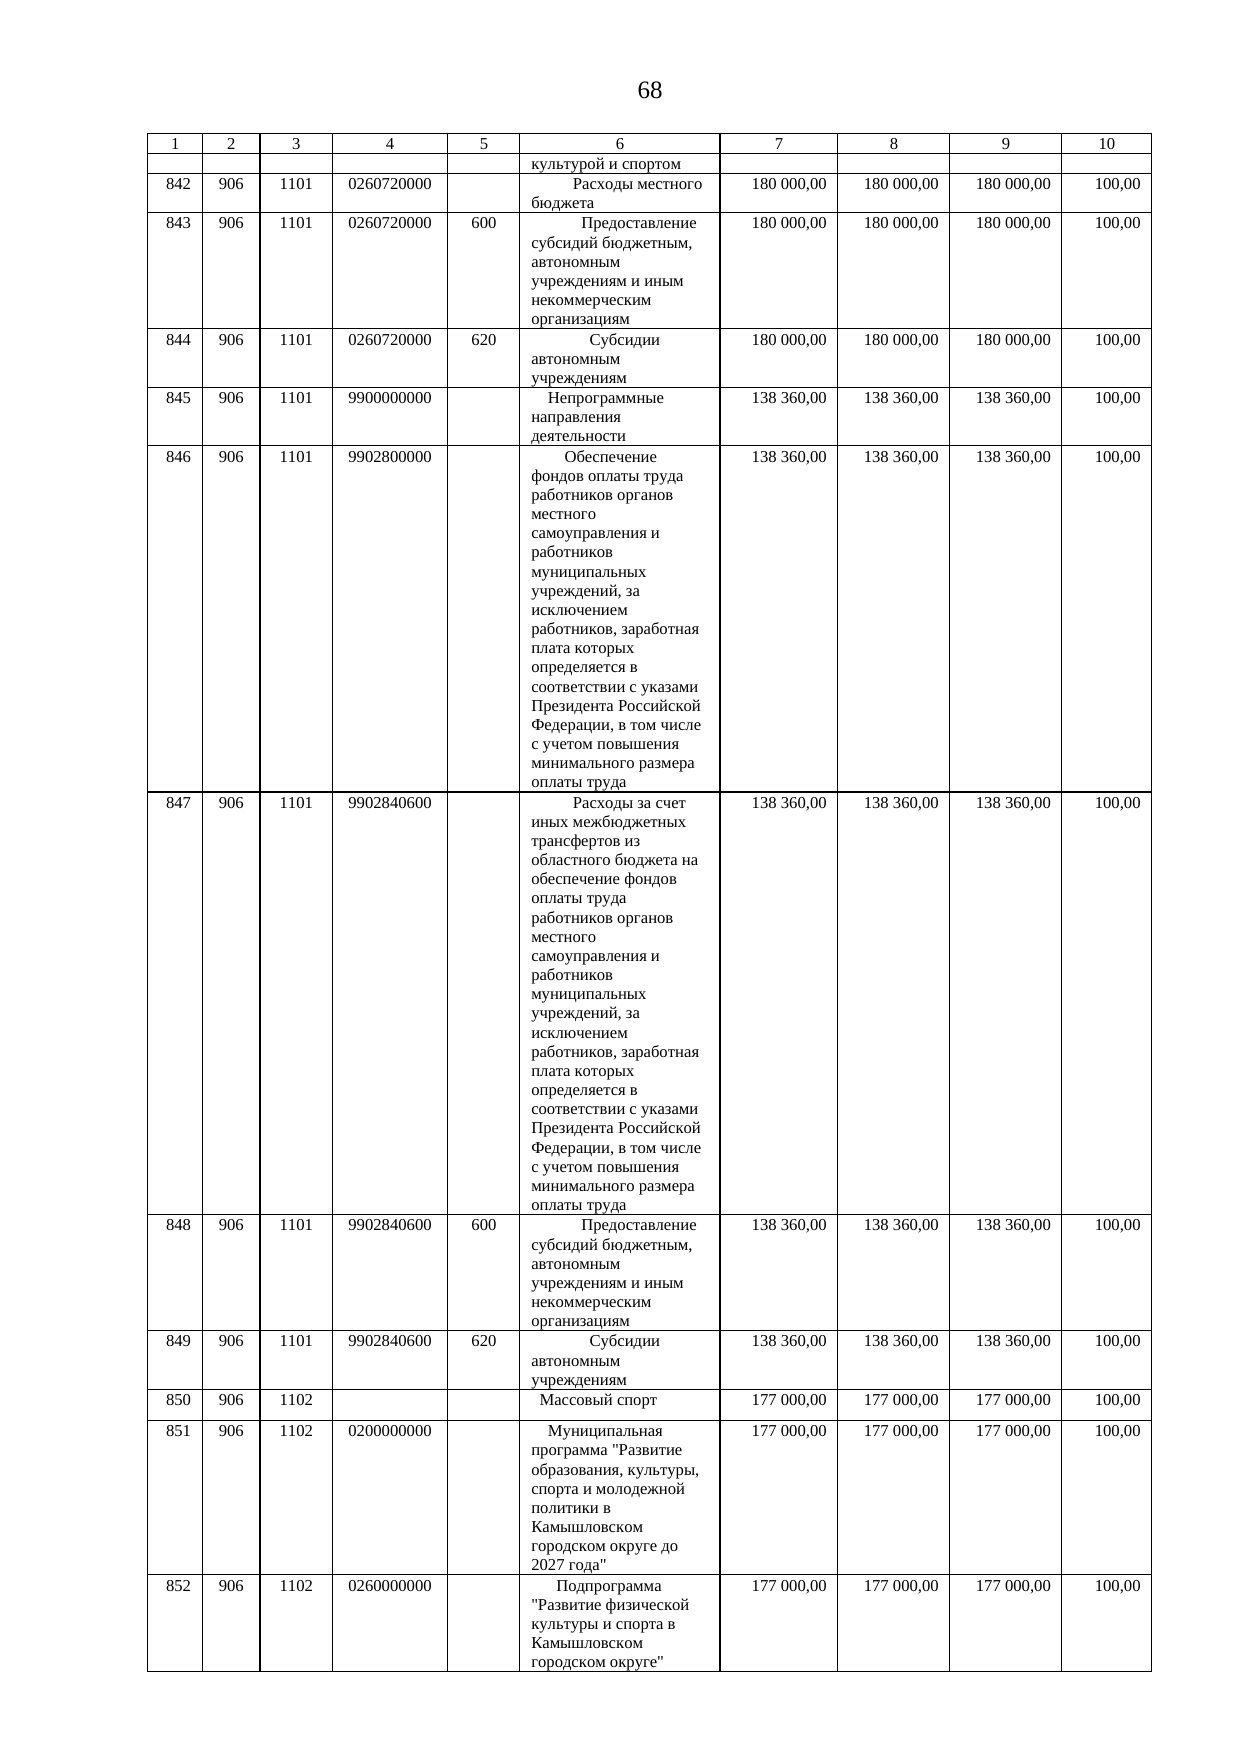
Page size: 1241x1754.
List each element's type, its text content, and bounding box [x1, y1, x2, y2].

table_cell 138 360,00 [721, 1331, 837, 1389]
table_cell 1101 [261, 1215, 332, 1330]
table_cell Обеспечение фондов оплаты труда работников органов местного самоуправления и работников муниципальных учреждений, за исключением работников, заработная плата которых определяется в соответствии с указами Президента Российской Федерации, в том числе с учетом повышения минимального размера оплаты труда [520, 446, 719, 791]
table_cell 1101 [261, 446, 332, 791]
table_cell 100,00 [1062, 1215, 1151, 1330]
table_cell 138 360,00 [721, 388, 837, 445]
table_cell 842 [148, 174, 202, 212]
table_cell 620 [448, 1331, 519, 1389]
table_cell 0260720000 [333, 213, 447, 328]
table_header 6 [520, 134, 719, 153]
table_header 9 [950, 134, 1061, 153]
table_cell [203, 154, 259, 173]
table_cell 9902800000 [333, 446, 447, 791]
table_cell [721, 154, 837, 173]
table_cell 849 [148, 1331, 202, 1389]
table_cell [333, 1390, 447, 1420]
table_cell 100,00 [1062, 1390, 1151, 1420]
table_cell 852 [148, 1575, 202, 1671]
table_cell 906 [203, 174, 259, 212]
table_cell 138 360,00 [721, 793, 837, 1214]
table_cell 177 000,00 [721, 1390, 837, 1420]
table_cell 1102 [261, 1421, 332, 1574]
table_cell 180 000,00 [950, 329, 1061, 387]
table_cell 180 000,00 [721, 213, 837, 328]
table_cell 177 000,00 [950, 1390, 1061, 1420]
table_header 10 [1062, 134, 1151, 153]
table_cell 848 [148, 1215, 202, 1330]
table_cell [448, 154, 519, 173]
table_cell 906 [203, 793, 259, 1214]
table_cell культурой и спортом [520, 154, 719, 173]
table_cell 180 000,00 [721, 174, 837, 212]
table_cell 1101 [261, 213, 332, 328]
table_cell [448, 793, 519, 1214]
table_cell 138 360,00 [950, 1215, 1061, 1330]
table_cell 906 [203, 1215, 259, 1330]
table_cell 906 [203, 1421, 259, 1574]
table_cell 138 360,00 [950, 1331, 1061, 1389]
table_header 7 [721, 134, 837, 153]
table_cell 851 [148, 1421, 202, 1574]
table_cell Расходы местного бюджета [520, 174, 719, 212]
table_cell 1101 [261, 1331, 332, 1389]
table_cell 600 [448, 213, 519, 328]
table_cell [448, 174, 519, 212]
table_cell 138 360,00 [950, 793, 1061, 1214]
table_cell 620 [448, 329, 519, 387]
table_header 2 [203, 134, 259, 153]
table_cell 177 000,00 [950, 1575, 1061, 1671]
table_cell [148, 154, 202, 173]
table_cell 180 000,00 [950, 213, 1061, 328]
table_cell [448, 1390, 519, 1420]
table_cell [838, 154, 949, 173]
table_cell 1102 [261, 1390, 332, 1420]
table_cell 0260720000 [333, 329, 447, 387]
table_cell 100,00 [1062, 174, 1151, 212]
table_cell 100,00 [1062, 329, 1151, 387]
table_header 1 [148, 134, 202, 153]
table_cell Непрограммные направления деятельности [520, 388, 719, 445]
table_cell 177 000,00 [838, 1575, 949, 1671]
table_cell [950, 154, 1061, 173]
table_cell 177 000,00 [721, 1575, 837, 1671]
table_cell 600 [448, 1215, 519, 1330]
table_cell 138 360,00 [838, 793, 949, 1214]
table_cell 138 360,00 [838, 1331, 949, 1389]
table_cell Подпрограмма "Развитие физической культуры и спорта в Камышловском городском округе" [520, 1575, 719, 1671]
table_cell 9900000000 [333, 388, 447, 445]
table_cell Расходы за счет иных межбюджетных трансфертов из областного бюджета на обеспечение фондов оплаты труда работников органов местного самоуправления и работников муниципальных учреждений, за исключением работников, заработная плата которых определяется в соответствии с указами Президента Российской Федерации, в том числе с учетом повышения минимального размера оплаты труда [520, 793, 719, 1214]
table_cell 100,00 [1062, 1421, 1151, 1574]
table_cell 138 360,00 [838, 388, 949, 445]
table_cell 138 360,00 [838, 446, 949, 791]
table_header 3 [261, 134, 332, 153]
table_cell 1101 [261, 388, 332, 445]
table_cell 100,00 [1062, 446, 1151, 791]
table_cell 100,00 [1062, 213, 1151, 328]
table_cell 177 000,00 [721, 1421, 837, 1574]
table_cell Предоставление субсидий бюджетным, автономным учреждениям и иным некоммерческим организациям [520, 213, 719, 328]
table_cell 138 360,00 [950, 388, 1061, 445]
table_cell 100,00 [1062, 1331, 1151, 1389]
table_cell 9902840600 [333, 1331, 447, 1389]
table_cell 0260000000 [333, 1575, 447, 1671]
table_header 4 [333, 134, 447, 153]
table_cell [261, 154, 332, 173]
table_header 5 [448, 134, 519, 153]
table_cell 180 000,00 [950, 174, 1061, 212]
table_cell [1062, 154, 1151, 173]
table_cell 100,00 [1062, 1575, 1151, 1671]
table_cell 906 [203, 1575, 259, 1671]
table_cell Предоставление субсидий бюджетным, автономным учреждениям и иным некоммерческим организациям [520, 1215, 719, 1330]
table_cell 847 [148, 793, 202, 1214]
table_cell 177 000,00 [838, 1421, 949, 1574]
table_cell Субсидии автономным учреждениям [520, 329, 719, 387]
table_cell [333, 154, 447, 173]
table_cell [448, 446, 519, 791]
table_cell 100,00 [1062, 388, 1151, 445]
table_cell 906 [203, 388, 259, 445]
table_cell 906 [203, 1331, 259, 1389]
table_cell 1101 [261, 174, 332, 212]
table_cell 1101 [261, 329, 332, 387]
table_cell 138 360,00 [950, 446, 1061, 791]
table_cell 906 [203, 1390, 259, 1420]
table_cell 845 [148, 388, 202, 445]
table_cell 138 360,00 [838, 1215, 949, 1330]
table_cell 843 [148, 213, 202, 328]
table_cell Субсидии автономным учреждениям [520, 1331, 719, 1389]
table_cell Массовый спорт [520, 1390, 719, 1420]
table_cell 180 000,00 [721, 329, 837, 387]
table_cell 9902840600 [333, 1215, 447, 1330]
table_cell 180 000,00 [838, 213, 949, 328]
table_cell [448, 1575, 519, 1671]
table_cell Муниципальная программа "Развитие образования, культуры, спорта и молодежной политики в Камышловском городском округе до 2027 года" [520, 1421, 719, 1574]
table_cell 138 360,00 [721, 1215, 837, 1330]
table_cell 0260720000 [333, 174, 447, 212]
table_cell 138 360,00 [721, 446, 837, 791]
table_cell 1102 [261, 1575, 332, 1671]
table_cell 1101 [261, 793, 332, 1214]
table_cell 906 [203, 446, 259, 791]
table_header 8 [838, 134, 949, 153]
table_cell [448, 1421, 519, 1574]
table_cell 0200000000 [333, 1421, 447, 1574]
table_cell 850 [148, 1390, 202, 1420]
table_cell 906 [203, 213, 259, 328]
table_cell 9902840600 [333, 793, 447, 1214]
table_cell 180 000,00 [838, 329, 949, 387]
table_cell 177 000,00 [950, 1421, 1061, 1574]
table_cell 844 [148, 329, 202, 387]
table_cell 180 000,00 [838, 174, 949, 212]
table_cell 906 [203, 329, 259, 387]
table_cell 100,00 [1062, 793, 1151, 1214]
table_cell 846 [148, 446, 202, 791]
table_cell 177 000,00 [838, 1390, 949, 1420]
table_cell [448, 388, 519, 445]
